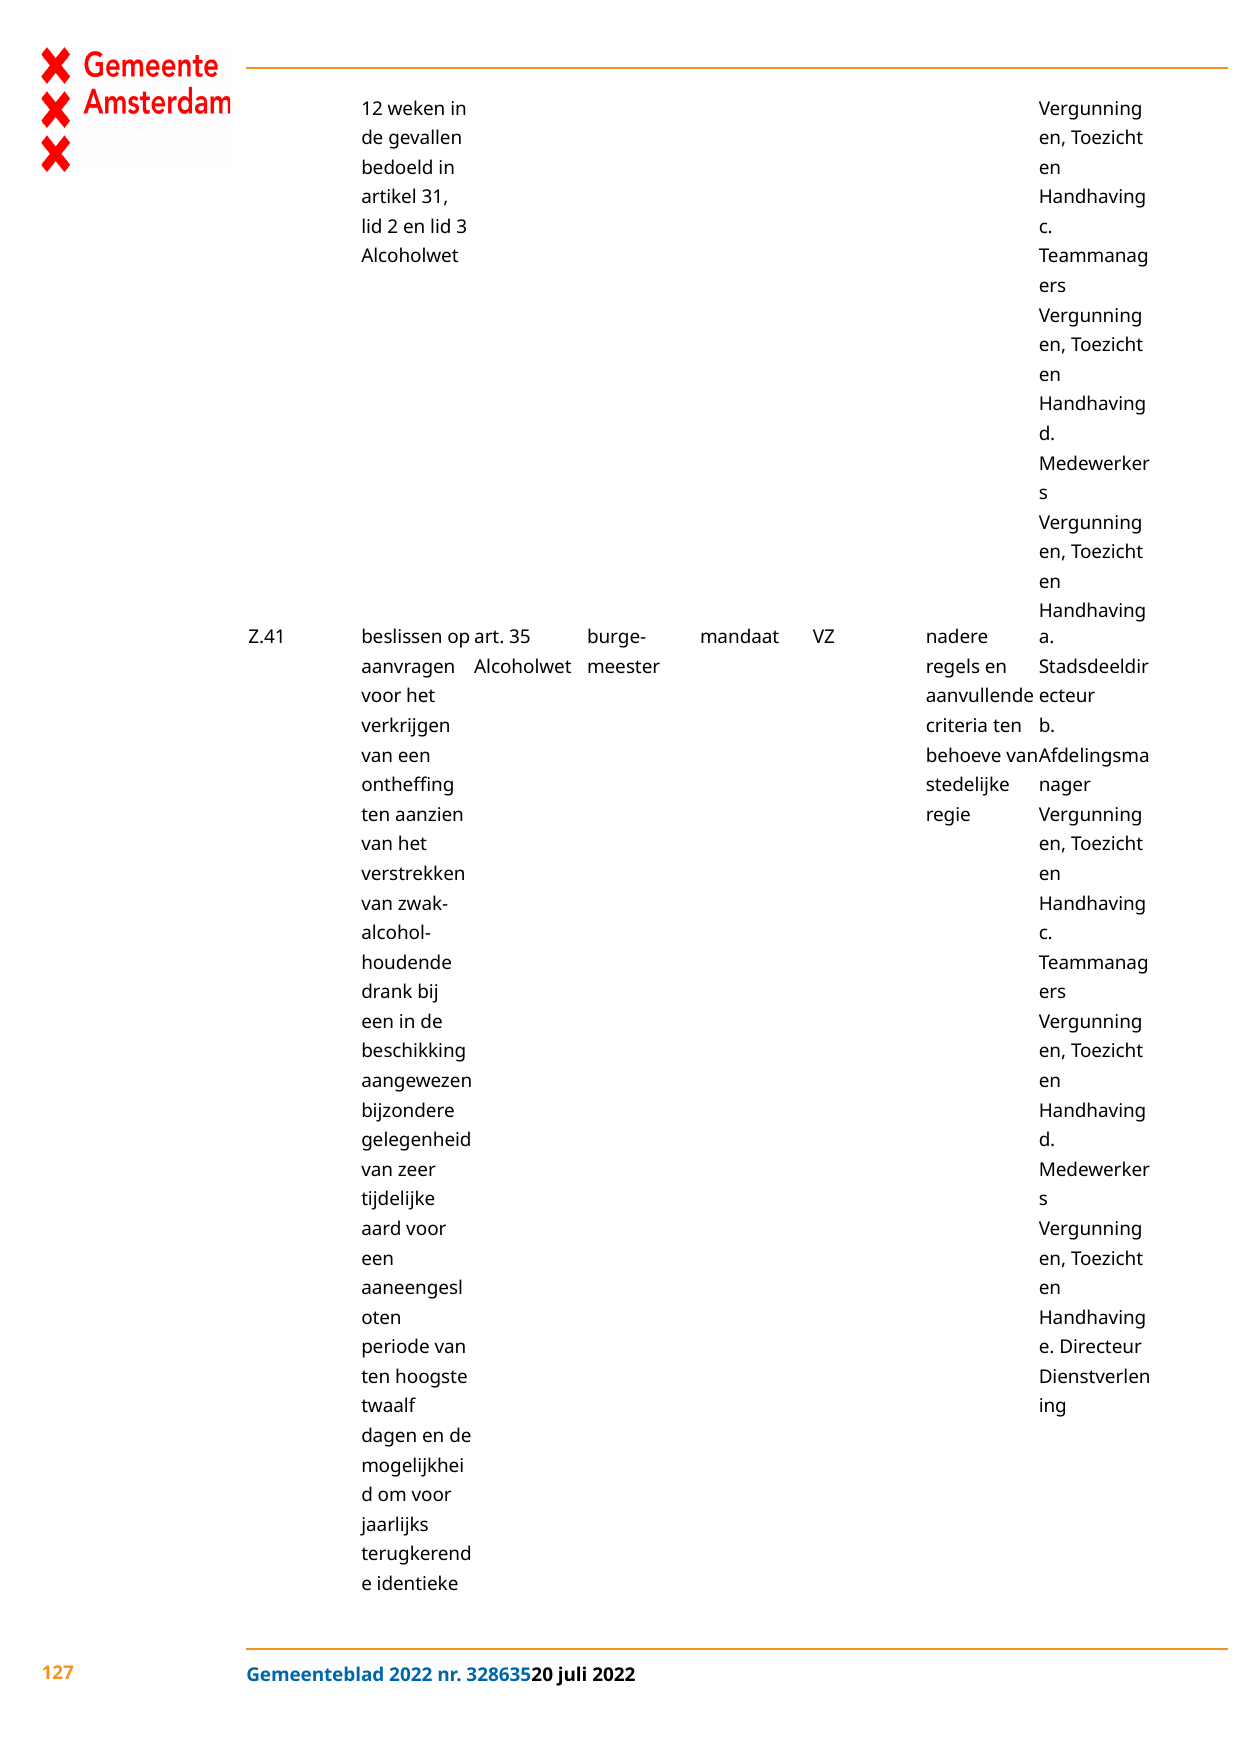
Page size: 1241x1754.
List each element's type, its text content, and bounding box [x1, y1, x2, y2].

table_cell nadere regels en aanvullende criteria ten behoeve van stedelijke regie [926, 624, 1038, 1596]
table_cell [474, 95, 587, 623]
table_cell [248, 95, 361, 623]
table_cell [700, 95, 813, 623]
table_cell [587, 95, 700, 623]
table_cell [926, 95, 1038, 623]
table_cell art. 35 Alcoholwet [474, 624, 587, 1596]
table_cell Z.41 [248, 624, 361, 1596]
table_cell 12 weken in de gevallen bedoeld in artikel 31, lid 2 en lid 3 Alcoholwet [361, 95, 474, 623]
table_cell a. Stadsdeeldirecteur b. Afdelingsmanager Vergunningen, Toezicht en Handhaving c. Teammanagers Vergunningen, Toezicht en Handhaving d. Medewerkers Vergunningen, Toezicht en Handhaving e. Directeur Dienstverlening [1039, 624, 1152, 1596]
table_cell Vergunningen, Toezicht en Handhaving c. Teammanagers Vergunningen, Toezicht en Handhaving d. Medewerkers Vergunningen, Toezicht en Handhaving [1039, 95, 1152, 623]
table_cell beslissen op aanvragen voor het verkrijgen van een ontheffing ten aanzien van het verstrekken van zwak-alcohol-houdende drank bij een in de beschikking aangewezen bijzondere gelegenheid van zeer tijdelijke aard voor een aaneengesloten periode van ten hoogste twaalf dagen en de mogelijkheid om voor jaarlijks terugkerende identieke [361, 624, 474, 1596]
picture [41, 47, 231, 172]
table_cell burge-meester [587, 624, 700, 1596]
table_cell VZ [813, 624, 926, 1596]
table_cell mandaat [700, 624, 813, 1596]
table_cell [813, 95, 926, 623]
